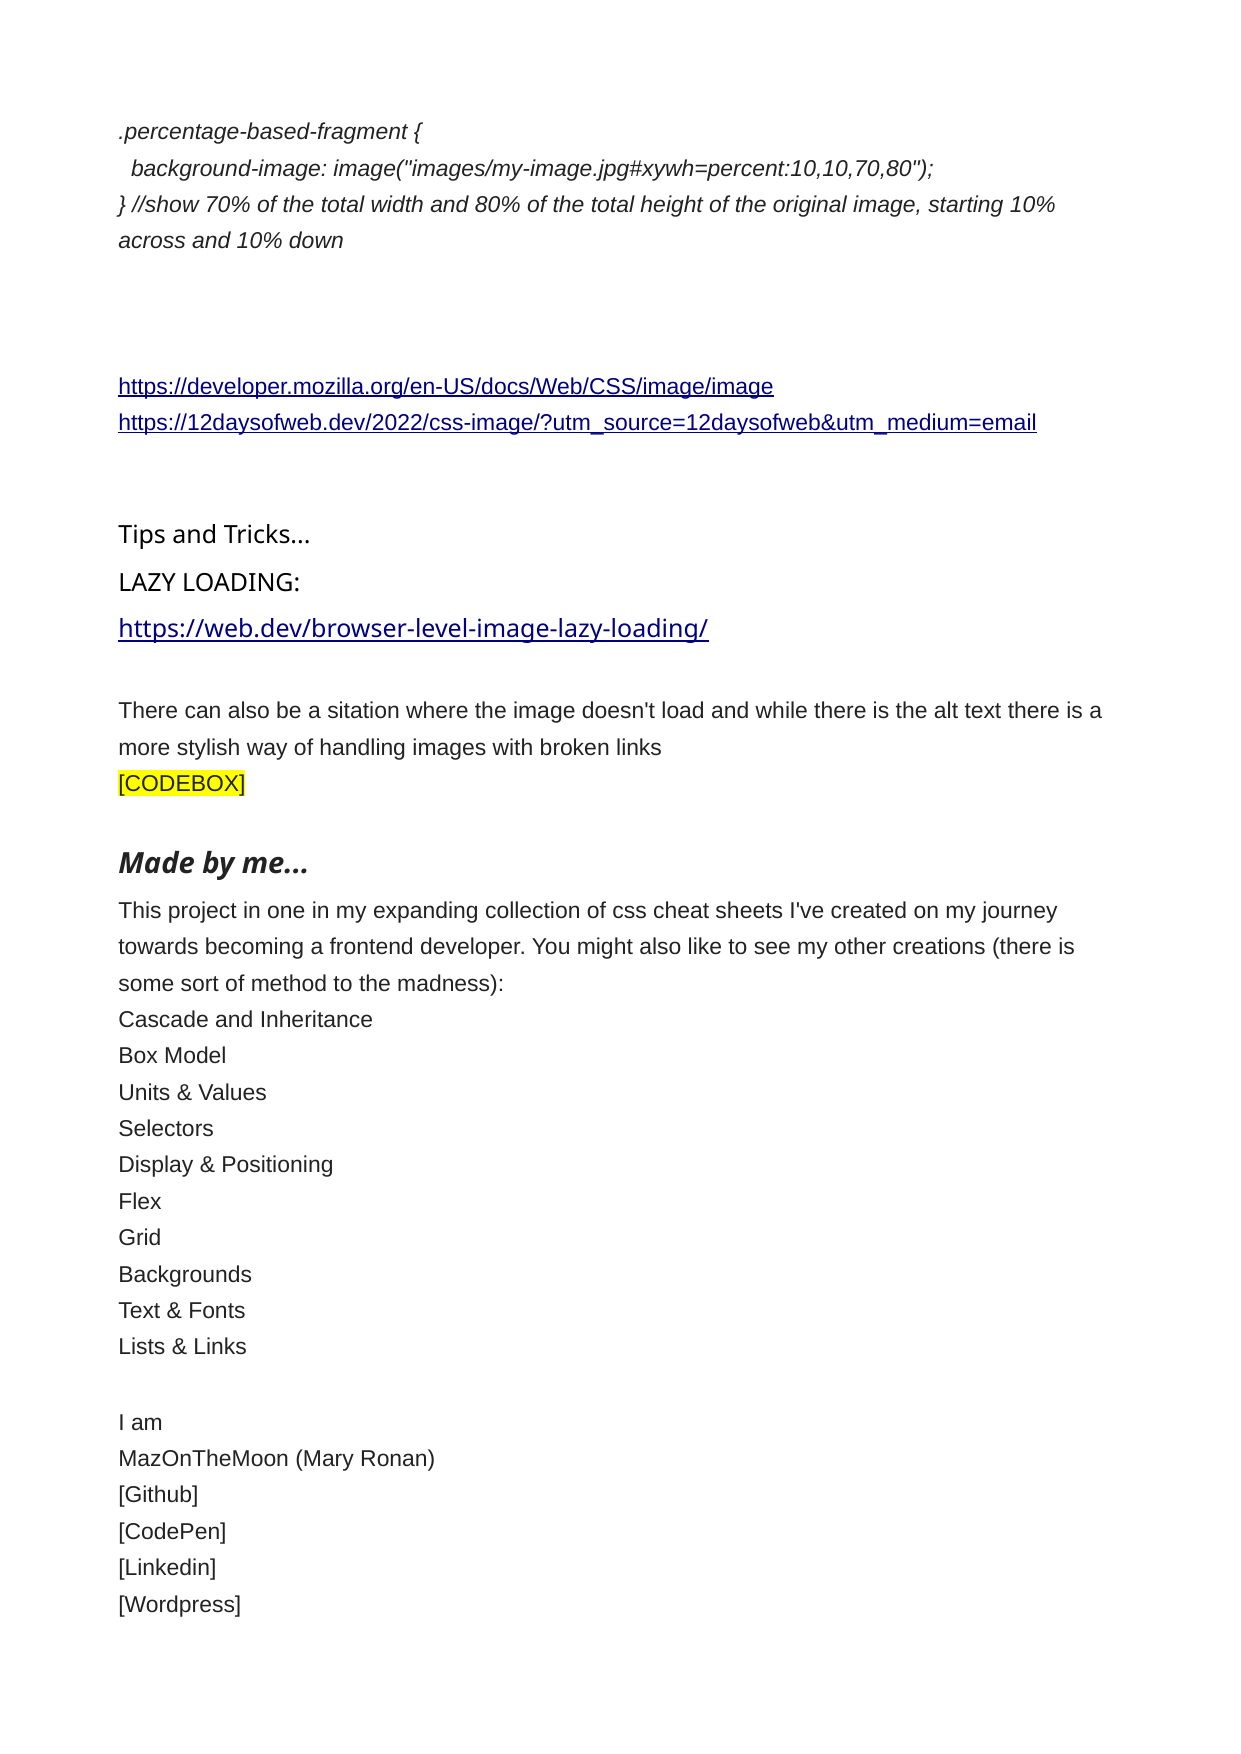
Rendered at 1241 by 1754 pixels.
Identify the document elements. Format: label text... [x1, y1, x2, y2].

text Backgrounds [118, 1261, 1122, 1287]
text Grid [118, 1224, 1122, 1251]
text [Github] [118, 1481, 1122, 1508]
text https://developer.mozilla.org/en-US/docs/Web/CSS/image/image [118, 373, 1122, 399]
text Cascade and Inheritance [118, 1006, 1122, 1032]
text There can also be a sitation where the image doesn't load and while there is the alt text there is a more stylish way of handling images with broken links [118, 697, 1122, 760]
text Flex [118, 1188, 1122, 1214]
text [Linkedin] [118, 1554, 1122, 1581]
text MazOnTheMoon (Mary Ronan) [118, 1445, 1122, 1471]
text [CodePen] [118, 1518, 1122, 1544]
text } //show 70% of the total width and 80% of the total height of the original image, starting 10% across and 10% down [118, 191, 1122, 253]
text [CODEBOX] [118, 770, 1122, 796]
text Units & Values [118, 1079, 1122, 1105]
text Tips and Tricks... [118, 517, 1122, 551]
text I am [118, 1409, 1122, 1435]
text https://web.dev/browser-level-image-lazy-loading/ [118, 611, 1122, 645]
text [Wordpress] [118, 1591, 1122, 1617]
text Lists & Links [118, 1333, 1122, 1359]
text https://12daysofweb.dev/2022/css-image/?utm_source=12daysofweb&utm_medium=email [118, 409, 1122, 435]
text Text & Fonts [118, 1297, 1122, 1323]
text .percentage-based-fragment { [118, 118, 1122, 144]
text LAZY LOADING: [118, 564, 1122, 598]
text Box Model [118, 1042, 1122, 1069]
text Display & Positioning [118, 1151, 1122, 1178]
text Made by me... [118, 842, 1122, 882]
text Selectors [118, 1115, 1122, 1141]
text This project in one in my expanding collection of css cheat sheets I've created on my journey towards becoming a frontend developer. You might also like to see my other creations (there is some sort of method to the madness): [118, 897, 1122, 996]
text background-image: image("images/my-image.jpg#xywh=percent:10,10,70,80"); [118, 154, 1122, 181]
